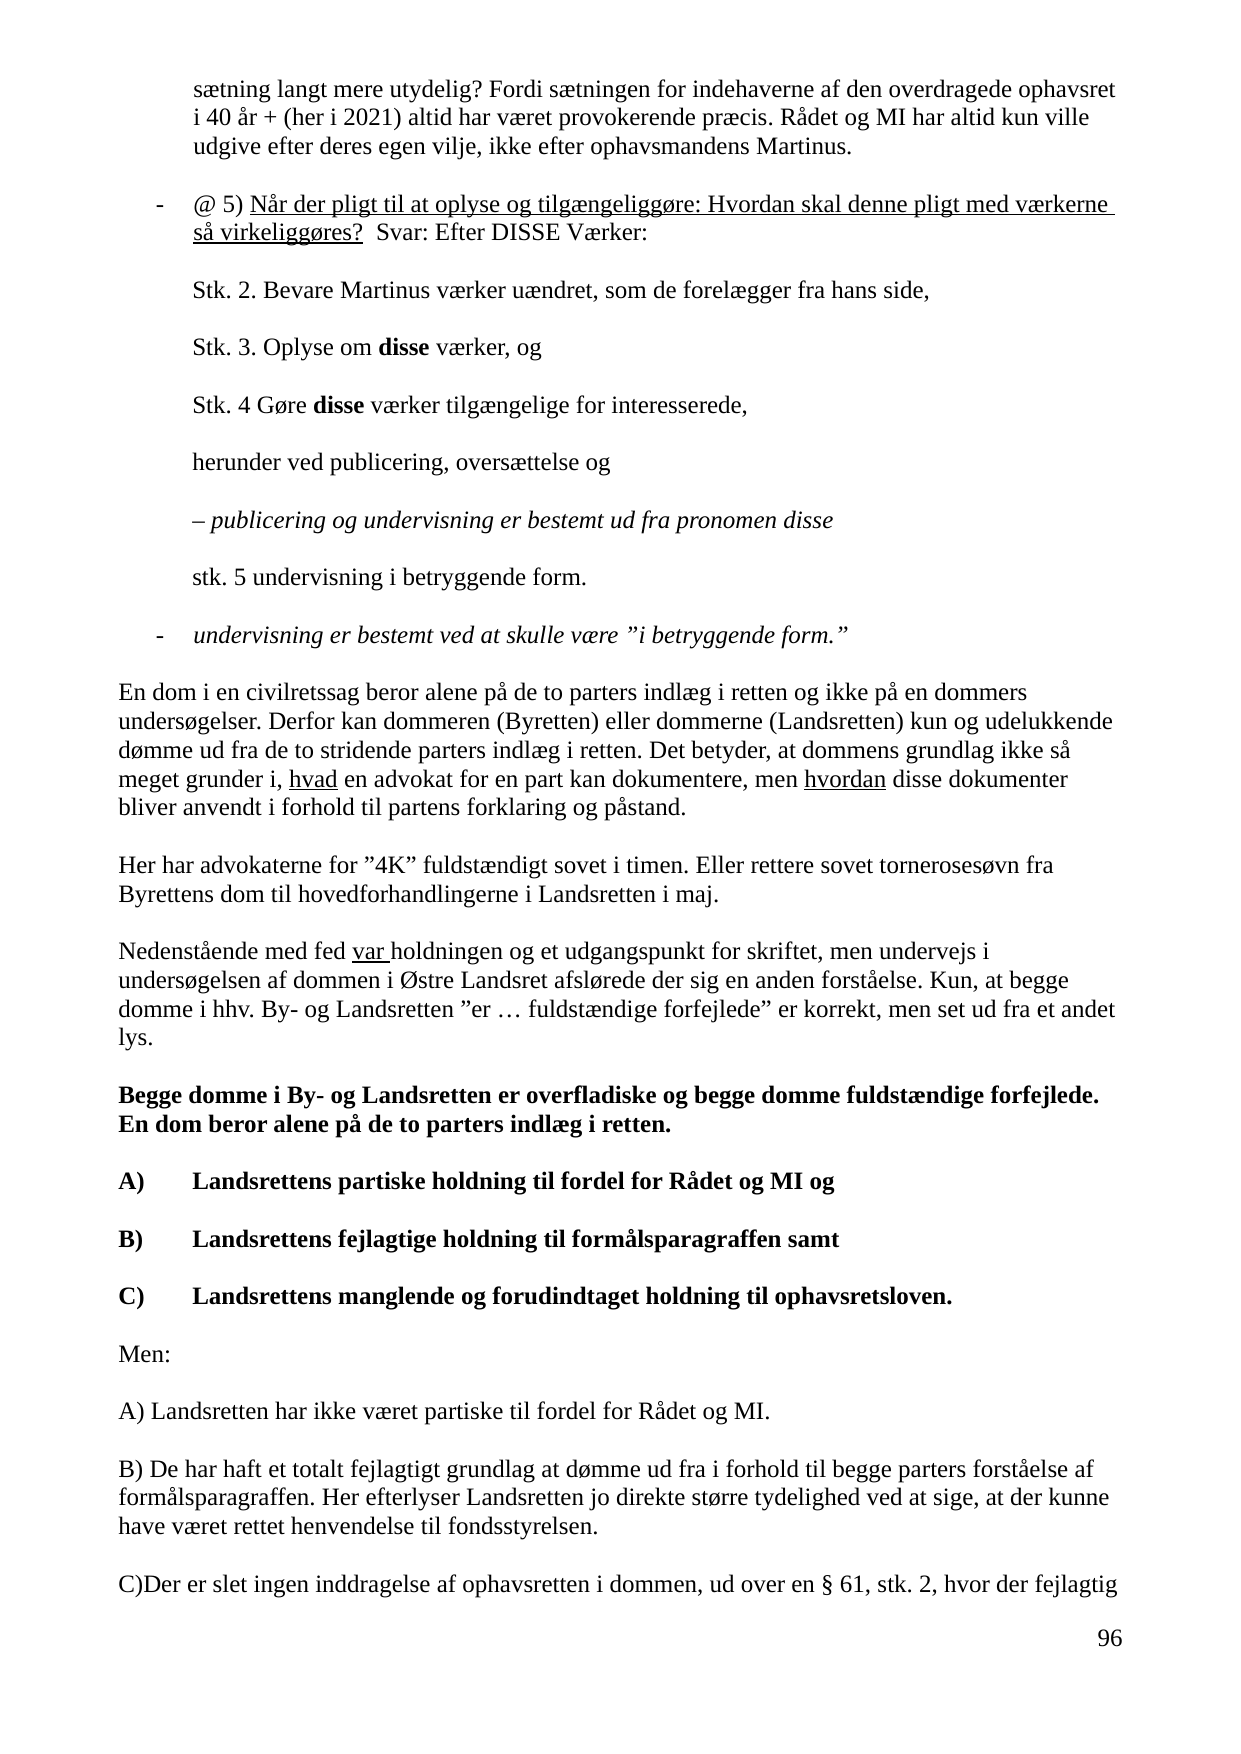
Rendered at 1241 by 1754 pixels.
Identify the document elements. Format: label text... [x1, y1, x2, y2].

text C)Der er slet ingen inddragelse af ophavsretten i dommen, ud over en § 61, stk. 2, hvor der fejlagtig [118, 1569, 1122, 1597]
text Nedenstående med fed var holdningen og et udgangspunkt for skriftet, men undervejs i undersøgelsen af dommen i Østre Landsret afslørede der sig en anden forståelse. Kun, at begge domme i hhv. By- og Landsretten ”er … fuldstændige forfejlede” er korrekt, men set ud fra et andet lys. [118, 936, 1122, 1051]
list undervisning er bestemt ved at skulle være ”i betryggende form.” [156, 620, 1122, 649]
text En dom i en civilretssag beror alene på de to parters indlæg i retten og ikke på en dommers undersøgelser. Derfor kan dommeren (Byretten) eller dommerne (Landsretten) kun og udelukkende dømme ud fra de to stridende parters indlæg i retten. Det betyder, at dommens grundlag ikke så meget grunder i, hvad en advokat for en part kan dokumentere, men hvordan disse dokumenter bliver anvendt i forhold til partens forklaring og påstand. [118, 677, 1122, 821]
text – publicering og undervisning er bestemt ud fra pronomen disse [118, 505, 1122, 534]
text Begge domme i By- og Landsretten er overfladiske og begge domme fuldstændige forfejlede. En dom beror alene på de to parters indlæg i retten. [118, 1080, 1122, 1137]
text Stk. 4 Gøre disse værker tilgængelige for interesserede, [118, 390, 1122, 419]
text A) Landsretten har ikke været partiske til fordel for Rådet og MI. [118, 1396, 1122, 1425]
text herunder ved publicering, oversættelse og [118, 447, 1122, 476]
text A) Landsrettens partiske holdning til fordel for Rådet og MI og [118, 1166, 1122, 1195]
text Stk. 2. Bevare Martinus værker uændret, som de forelægger fra hans side, [118, 275, 1122, 304]
text Stk. 3. Oplyse om disse værker, og [118, 332, 1122, 361]
text C) Landsrettens manglende og forudindtaget holdning til ophavsretsloven. [118, 1281, 1122, 1310]
text Men: [118, 1339, 1122, 1367]
list sætning langt mere utydelig? Fordi sætningen for indehaverne af den overdragede ophavsret i 40 år + (her i 2021) altid har været provokerende præcis. Rådet og MI har altid kun ville udgive efter deres egen vilje, ikke efter ophavsmandens Martinus. [193, 74, 1122, 160]
text B) De har haft et totalt fejlagtigt grundlag at dømme ud fra i forhold til begge parters forståelse af formålsparagraffen. Her efterlyser Landsretten jo direkte større tydelighed ved at sige, at der kunne have været rettet henvendelse til fondsstyrelsen. [118, 1454, 1122, 1540]
text Her har advokaterne for ”4K” fuldstændigt sovet i timen. Eller rettere sovet tornerosesøvn fra Byrettens dom til hovedforhandlingerne i Landsretten i maj. [118, 850, 1122, 907]
list @ 5) Når der pligt til at oplyse og tilgængeliggøre: Hvordan skal denne pligt med værkerne så virkeliggøres? Svar: Efter DISSE Værker: [156, 189, 1122, 246]
text B) Landsrettens fejlagtige holdning til formålsparagraffen samt [118, 1224, 1122, 1252]
text stk. 5 undervisning i betryggende form. [118, 562, 1122, 591]
